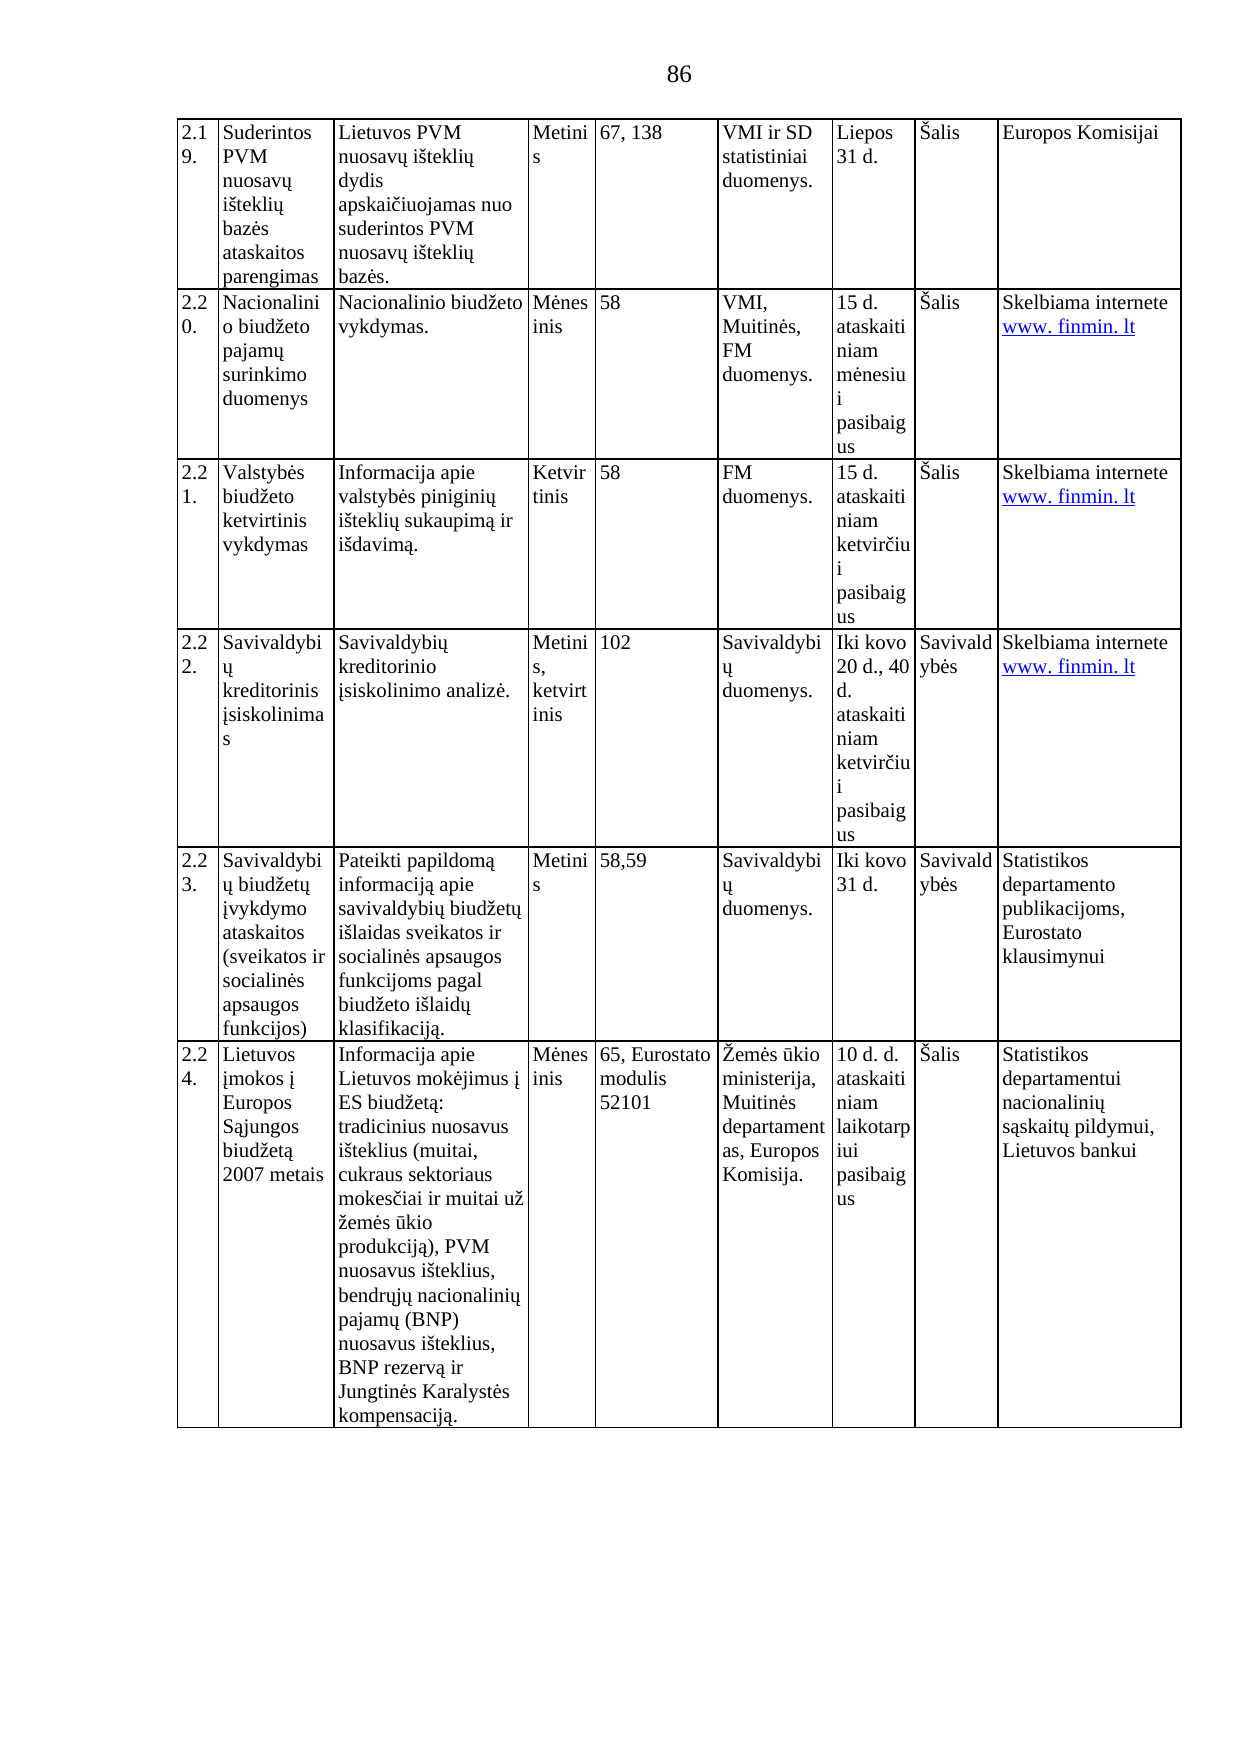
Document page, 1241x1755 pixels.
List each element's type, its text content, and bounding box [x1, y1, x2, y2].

table_cell Šalis [916, 120, 997, 288]
table_cell Žemės ūkio ministerija, Muitinės departamentas, Europos Komisija. [719, 1042, 832, 1427]
table_cell Mėnesinis [529, 1042, 595, 1427]
table_cell Nacionalinio biudžeto vykdymas. [335, 290, 528, 458]
table_cell Savivaldybių duomenys. [719, 848, 832, 1040]
table_cell Skelbiama internete www. finmin. lt [999, 630, 1180, 846]
table_cell 102 [596, 630, 717, 846]
table_cell Lietuvos įmokos į Europos Sąjungos biudžetą 2007 metais [219, 1042, 333, 1427]
table_cell FM duomenys. [719, 460, 832, 628]
table_cell Valstybės biudžeto ketvirtinis vykdymas [219, 460, 333, 628]
table_cell Mėnesinis [529, 290, 595, 458]
table_cell Statistikos departamentui nacionalinių sąskaitų pildymui, Lietuvos bankui [999, 1042, 1180, 1427]
table_cell 65, Eurostato modulis 52101 [596, 1042, 717, 1427]
table_cell 58 [596, 290, 717, 458]
table_cell Savivaldybės [916, 630, 997, 846]
table_cell Iki kovo 31 d. [833, 848, 914, 1040]
table_cell 2.24. [178, 1042, 218, 1427]
table_cell Ketvirtinis [529, 460, 595, 628]
table_cell 2.19. [178, 120, 218, 288]
table_cell Metinis [529, 848, 595, 1040]
table_cell 58,59 [596, 848, 717, 1040]
table_cell Nacionalinio biudžeto pajamų surinkimo duomenys [219, 290, 333, 458]
table_cell 67, 138 [596, 120, 717, 288]
table_cell 2.21. [178, 460, 218, 628]
table_cell Statistikos departamento publikacijoms, Eurostato klausimynui [999, 848, 1180, 1040]
table_cell Savivaldybių kreditorinis įsiskolinimas [219, 630, 333, 846]
table_cell Šalis [916, 290, 997, 458]
table_cell Šalis [916, 1042, 997, 1427]
table_cell 10 d. d. ataskaitiniam laikotarpiui pasibaigus [833, 1042, 914, 1427]
table_cell 2.22. [178, 630, 218, 846]
table_cell Metinis [529, 120, 595, 288]
table_cell Skelbiama internete www. finmin. lt [999, 460, 1180, 628]
table_cell 2.20. [178, 290, 218, 458]
table_cell VMI, Muitinės, FM duomenys. [719, 290, 832, 458]
table_cell 58 [596, 460, 717, 628]
table_cell Metinis, ketvirtinis [529, 630, 595, 846]
table_cell Informacija apie valstybės piniginių išteklių sukaupimą ir išdavimą. [335, 460, 528, 628]
table_cell Savivaldybių kreditorinio įsiskolinimo analizė. [335, 630, 528, 846]
table_cell Europos Komisijai [999, 120, 1180, 288]
table_cell Savivaldybės [916, 848, 997, 1040]
table_cell Savivaldybių duomenys. [719, 630, 832, 846]
table_cell Skelbiama internete www. finmin. lt [999, 290, 1180, 458]
table_cell 2.23. [178, 848, 218, 1040]
table_cell Šalis [916, 460, 997, 628]
table_cell Liepos 31 d. [833, 120, 914, 288]
table_cell VMI ir SD statistiniai duomenys. [719, 120, 832, 288]
